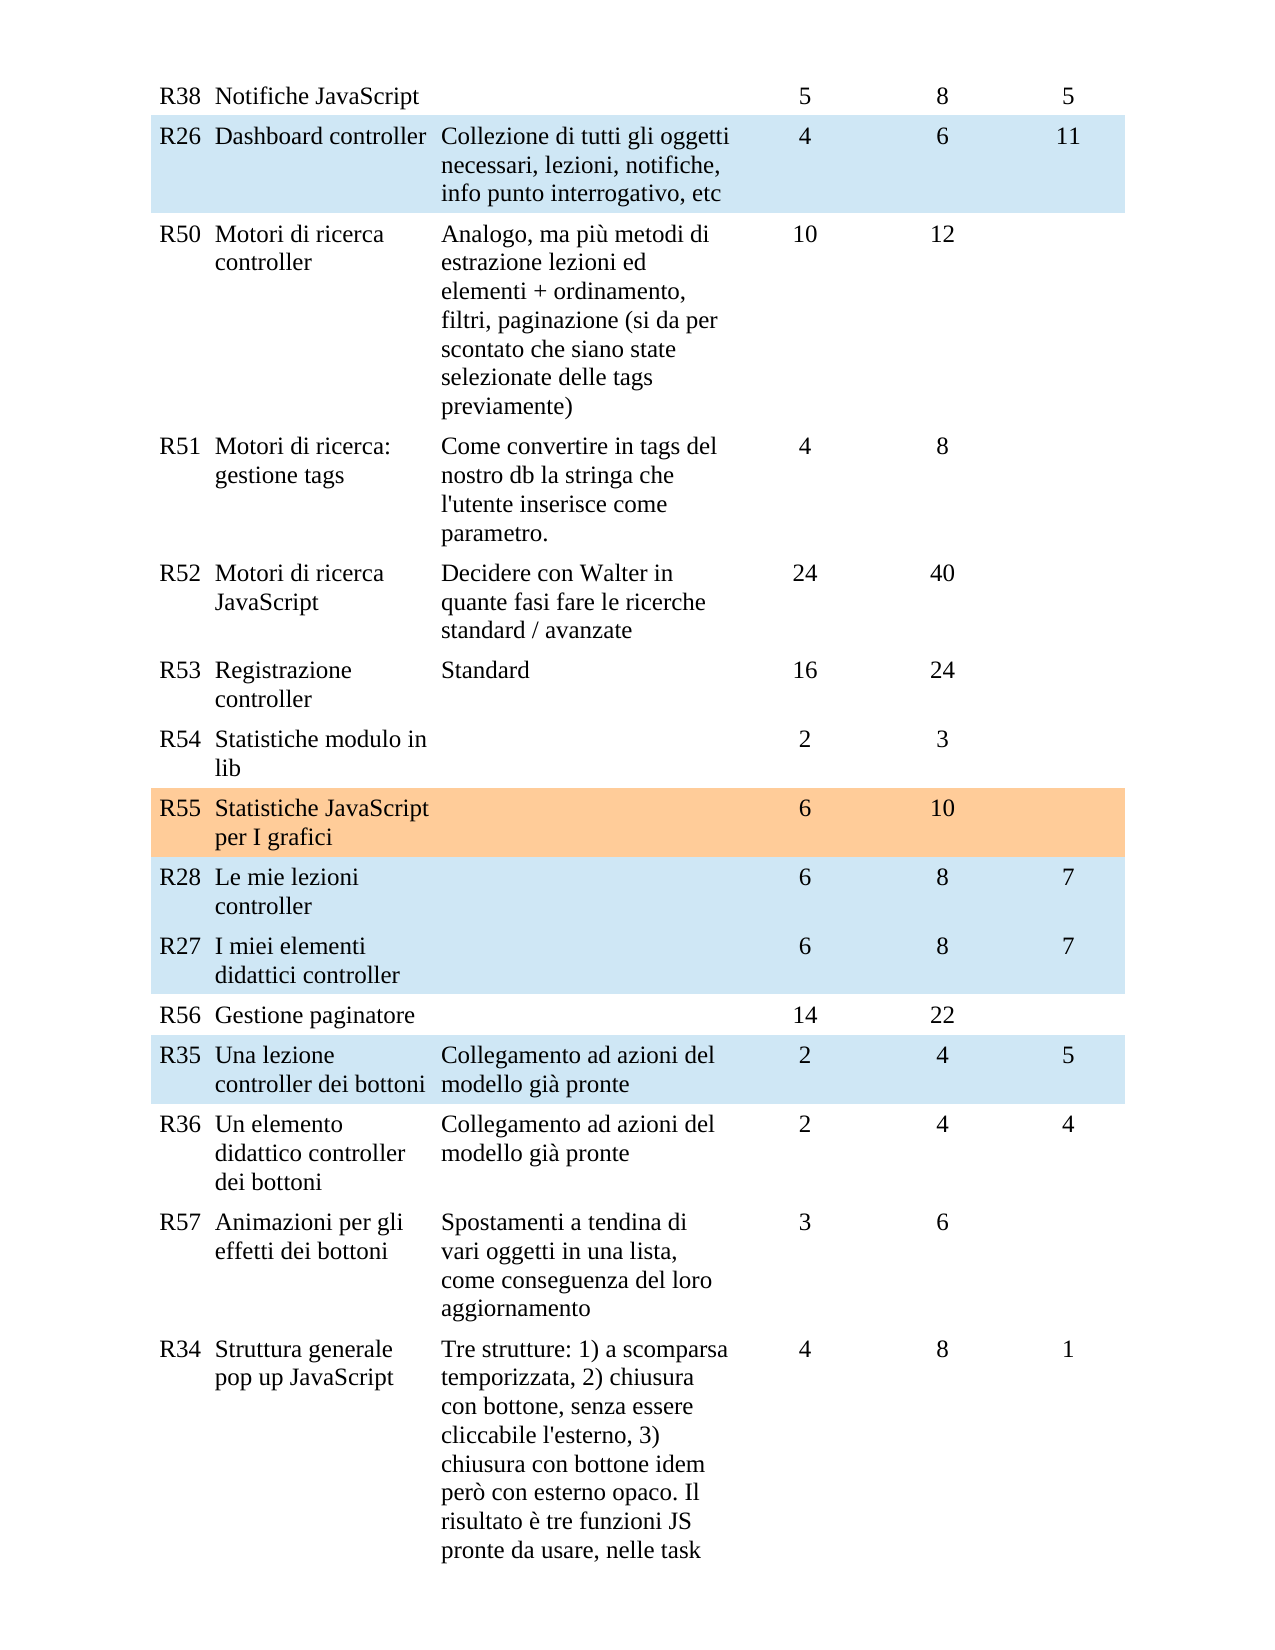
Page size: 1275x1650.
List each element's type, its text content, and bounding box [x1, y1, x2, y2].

table_cell [435, 788, 736, 857]
table_cell [1011, 788, 1125, 857]
table_cell [1011, 426, 1125, 552]
table_cell 4 [874, 1104, 1011, 1201]
table_cell [435, 995, 736, 1035]
table_cell 2 [736, 1104, 874, 1201]
table_cell R50 [151, 213, 209, 426]
table_cell Motori di ricerca JavaScript [209, 552, 435, 650]
table_cell R51 [151, 426, 209, 552]
table_cell 8 [874, 75, 1011, 115]
table_cell R26 [151, 115, 209, 213]
table_cell 16 [736, 650, 874, 719]
table_cell Collegamento ad azioni del modello già pronte [435, 1035, 736, 1104]
table_cell 6 [736, 926, 874, 994]
table_cell [435, 857, 736, 926]
table_cell Come convertire in tags del nostro db la stringa che l'utente inserisce come parametro. [435, 426, 736, 552]
table_cell 6 [874, 1201, 1011, 1328]
table_cell 4 [736, 426, 874, 552]
table_cell Spostamenti a tendina di vari oggetti in una lista, come conseguenza del loro aggiornamento [435, 1201, 736, 1328]
table_cell Collezione di tutti gli oggetti necessari, lezioni, notifiche, info punto interrogativo, etc [435, 115, 736, 213]
table_cell 8 [874, 857, 1011, 926]
table_cell Motori di ricerca: gestione tags [209, 426, 435, 552]
table_cell 7 [1011, 926, 1125, 994]
table_cell 3 [874, 719, 1011, 788]
table_cell 22 [874, 995, 1011, 1035]
table_cell Notifiche JavaScript [209, 75, 435, 115]
table_cell [1011, 719, 1125, 788]
table_cell Standard [435, 650, 736, 719]
table_cell 8 [874, 426, 1011, 552]
table_cell R28 [151, 857, 209, 926]
table_cell Gestione paginatore [209, 995, 435, 1035]
table_cell 24 [874, 650, 1011, 719]
table_cell 3 [736, 1201, 874, 1328]
table_cell R34 [151, 1328, 209, 1569]
table_cell Analogo, ma più metodi di estrazione lezioni ed elementi + ordinamento, filtri, paginazione (si da per scontato che siano state selezionate delle tags previamente) [435, 213, 736, 426]
table_cell Una lezione controller dei bottoni [209, 1035, 435, 1104]
table_cell R52 [151, 552, 209, 650]
table_cell 40 [874, 552, 1011, 650]
table_cell Collegamento ad azioni del modello già pronte [435, 1104, 736, 1201]
table_cell [435, 75, 736, 115]
table_cell R55 [151, 788, 209, 857]
table_cell 6 [736, 788, 874, 857]
table_cell R35 [151, 1035, 209, 1104]
table_cell 1 [1011, 1328, 1125, 1569]
table_cell 6 [874, 115, 1011, 213]
table_cell 5 [1011, 75, 1125, 115]
table_cell [435, 719, 736, 788]
table_cell Struttura generale pop up JavaScript [209, 1328, 435, 1569]
table_cell 5 [1011, 1035, 1125, 1104]
table_cell Animazioni per gli effetti dei bottoni [209, 1201, 435, 1328]
table_cell I miei elementi didattici controller [209, 926, 435, 994]
table_cell [1011, 552, 1125, 650]
table_cell [1011, 213, 1125, 426]
table_cell [1011, 650, 1125, 719]
table_cell R36 [151, 1104, 209, 1201]
table_cell [435, 926, 736, 994]
table_cell 2 [736, 1035, 874, 1104]
table_cell Un elemento didattico controller dei bottoni [209, 1104, 435, 1201]
table_cell 14 [736, 995, 874, 1035]
table_cell Le mie lezioni controller [209, 857, 435, 926]
table_cell R27 [151, 926, 209, 994]
table_cell 7 [1011, 857, 1125, 926]
table_cell 12 [874, 213, 1011, 426]
table_cell 10 [736, 213, 874, 426]
table_cell Motori di ricerca controller [209, 213, 435, 426]
table_cell 4 [874, 1035, 1011, 1104]
table_cell 10 [874, 788, 1011, 857]
table_cell Registrazione controller [209, 650, 435, 719]
table_cell 4 [736, 1328, 874, 1569]
table_cell [1011, 995, 1125, 1035]
table_cell 5 [736, 75, 874, 115]
table_cell R54 [151, 719, 209, 788]
table_cell 8 [874, 1328, 1011, 1569]
table_cell 4 [736, 115, 874, 213]
table_cell [1011, 1201, 1125, 1328]
table_cell R53 [151, 650, 209, 719]
table_cell Statistiche modulo in lib [209, 719, 435, 788]
table_cell 2 [736, 719, 874, 788]
table_cell R57 [151, 1201, 209, 1328]
table_cell R56 [151, 995, 209, 1035]
table_cell Dashboard controller [209, 115, 435, 213]
table_cell 6 [736, 857, 874, 926]
table_cell R38 [151, 75, 209, 115]
table_cell 24 [736, 552, 874, 650]
table_cell Decidere con Walter in quante fasi fare le ricerche standard / avanzate [435, 552, 736, 650]
table_cell 11 [1011, 115, 1125, 213]
table_cell 4 [1011, 1104, 1125, 1201]
table_cell Tre strutture: 1) a scomparsa temporizzata, 2) chiusura con bottone, senza essere cliccabile l'esterno, 3) chiusura con bottone idem però con esterno opaco. Il risultato è tre funzioni JS pronte da usare, nelle task [435, 1328, 736, 1569]
table_cell Statistiche JavaScript per I grafici [209, 788, 435, 857]
table_cell 8 [874, 926, 1011, 994]
